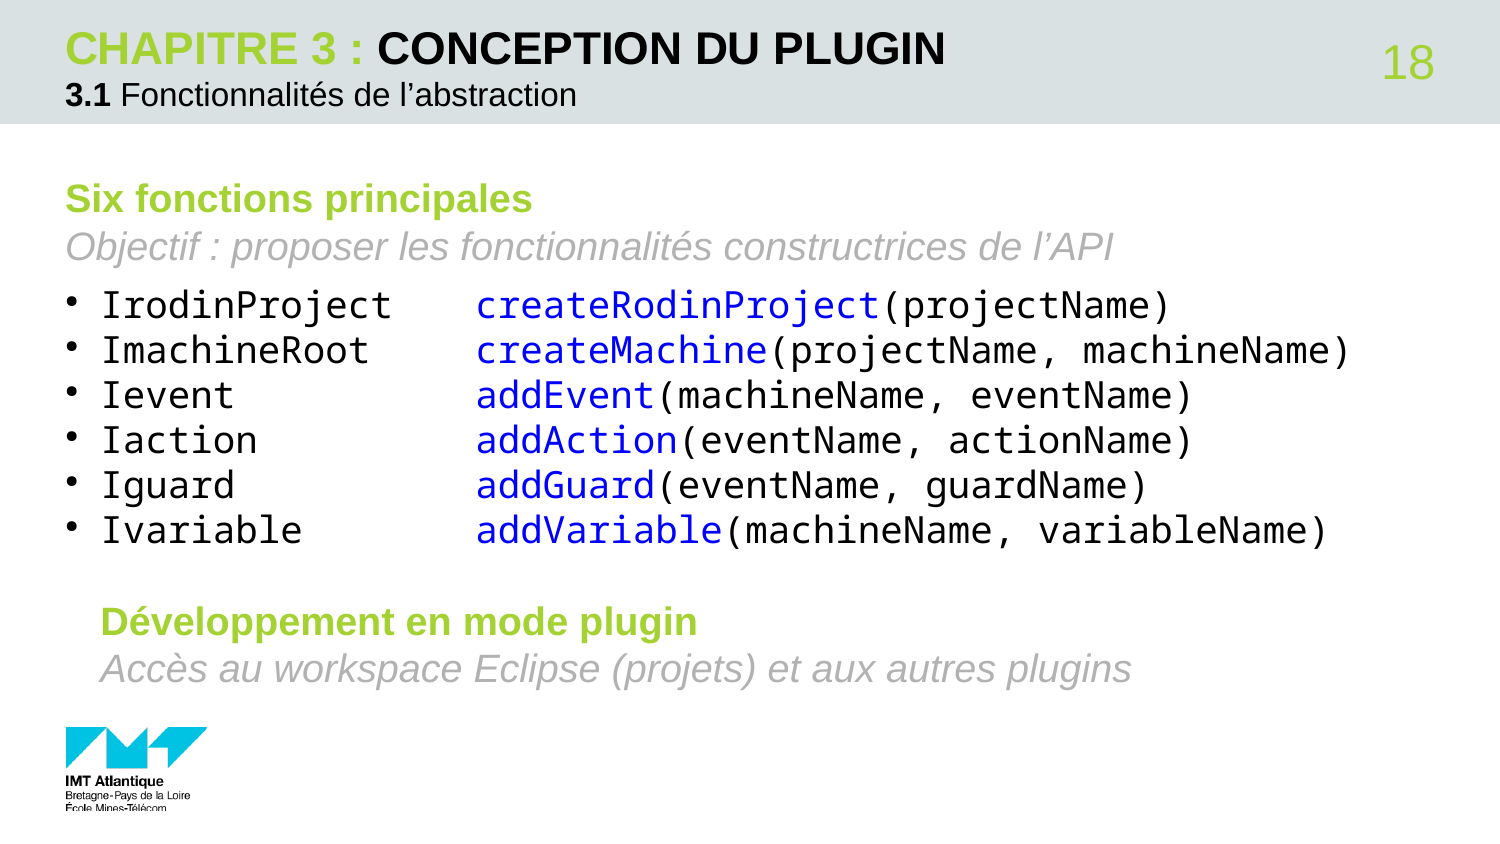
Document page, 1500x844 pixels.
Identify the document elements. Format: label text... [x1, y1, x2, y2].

slide_number [1251, 35, 1437, 85]
list 3.1 Fonctionnalités de l’abstraction [64, 72, 1252, 118]
list Six fonctions principales Objectif : proposer les fonctionnalités constructrices de l’API IrodinProject createRodinProject(projectName) ImachineRoot createMachine(projectName, machineName) Ievent addEvent(machineName, eventName) Iaction addAction(eventName, actionName) Iguard addGuard(eventName, guardName) Ivariable addVariable(machineName, variableName) Développement en mode plugin Accès au workspace Eclipse (projets) et aux autres plugins [64, 173, 1437, 715]
title CHAPITRE 3 : Conception du plugin [64, 0, 1252, 72]
